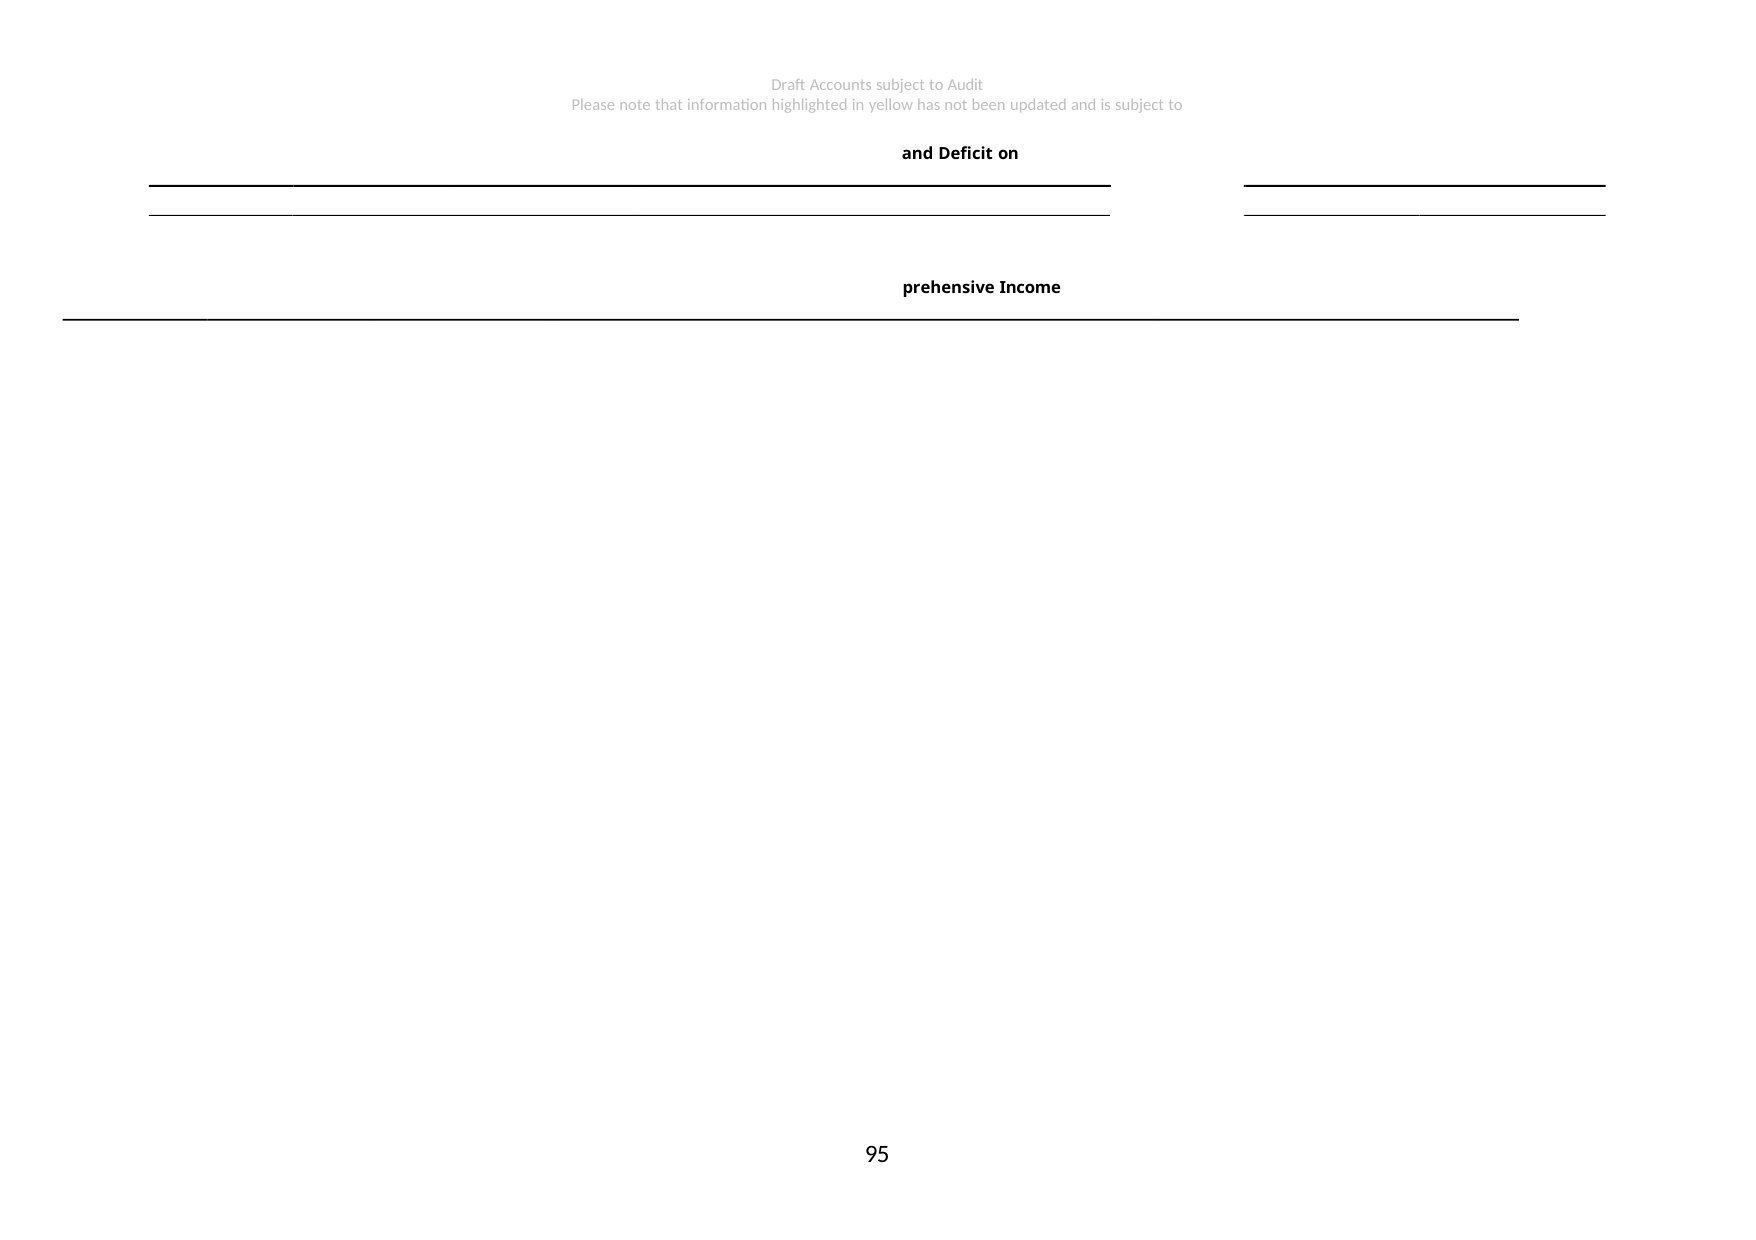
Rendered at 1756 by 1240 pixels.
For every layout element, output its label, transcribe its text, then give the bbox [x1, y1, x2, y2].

text and Deficit on [902, 142, 1695, 165]
text prehensive Income [902, 276, 1695, 298]
